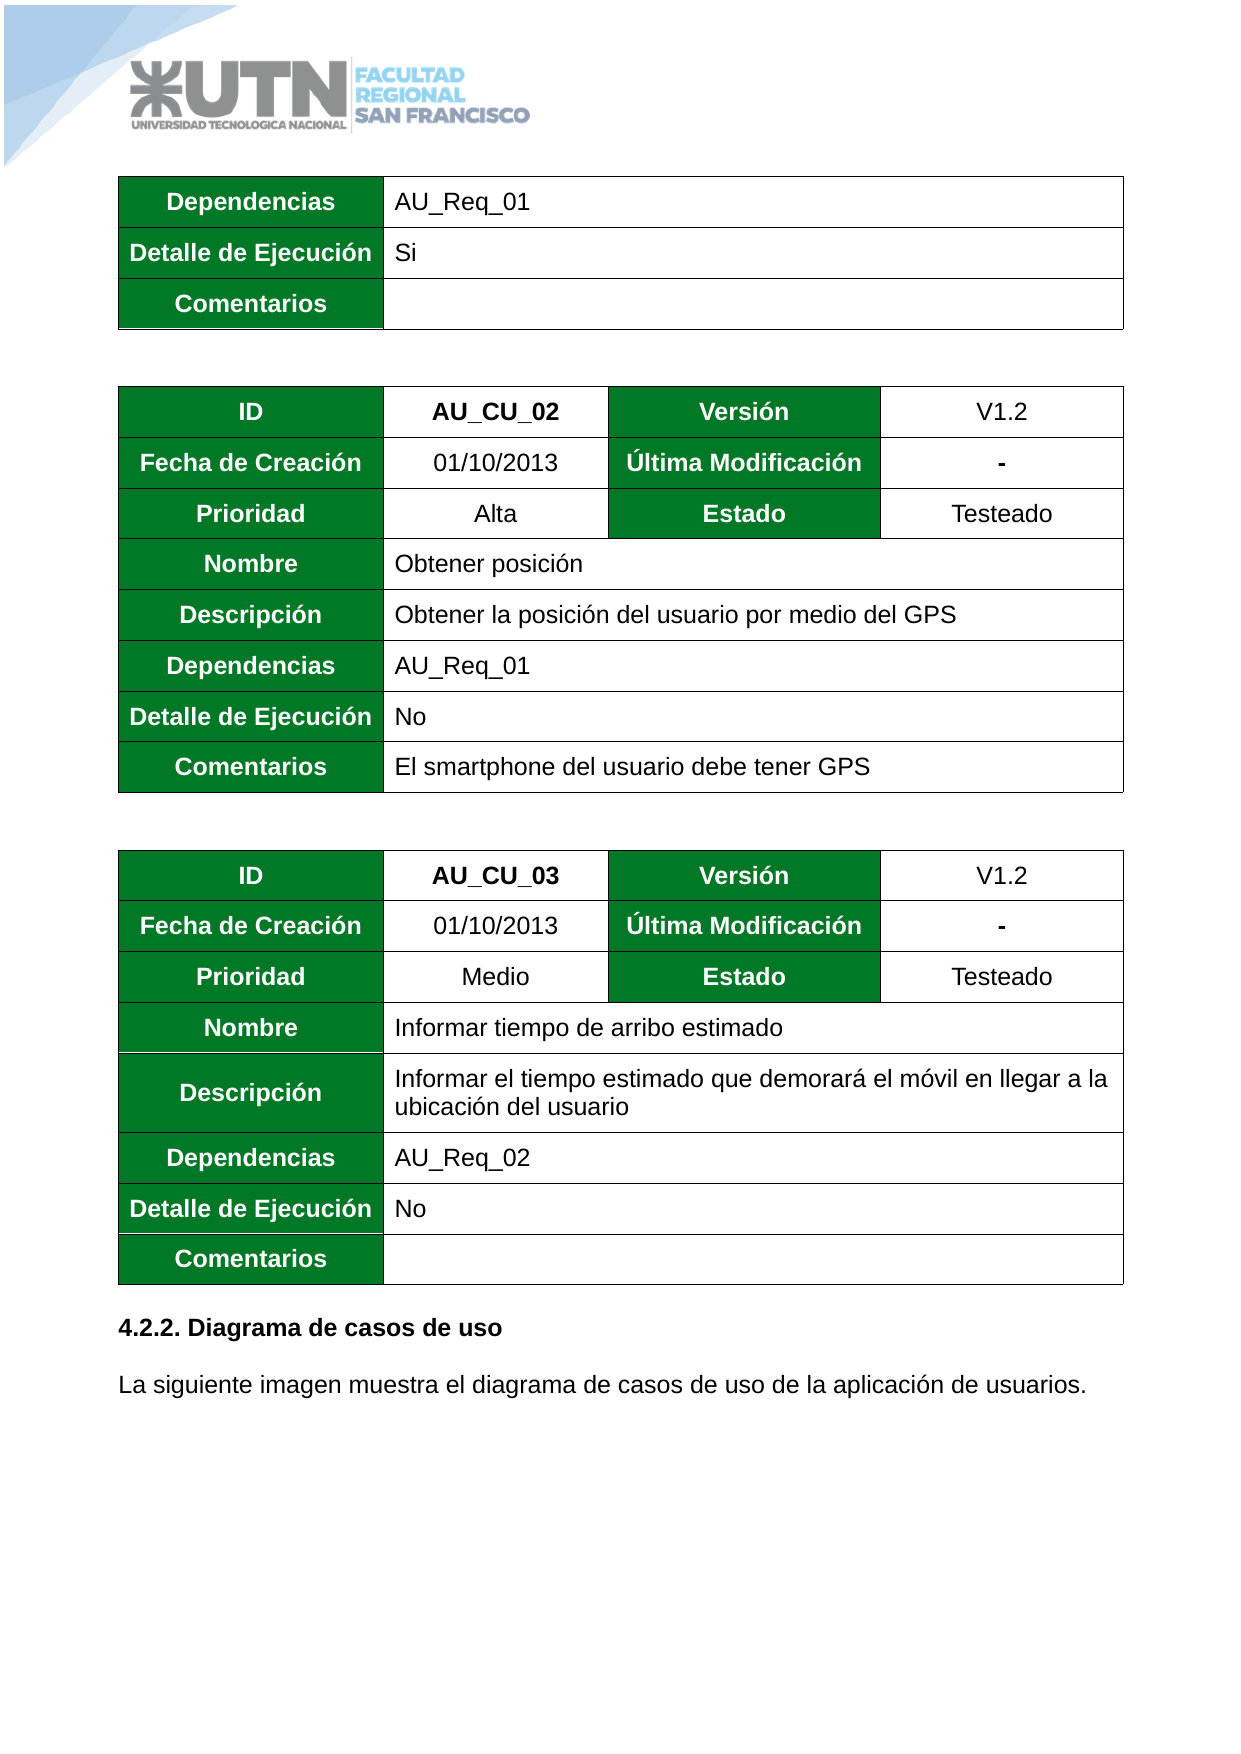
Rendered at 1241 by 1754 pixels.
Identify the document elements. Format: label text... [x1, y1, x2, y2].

table_cell Nombre [119, 1003, 383, 1052]
table_cell Medio [384, 952, 608, 1002]
table_cell Dependencias [119, 177, 383, 227]
table_cell Testeado [881, 489, 1123, 538]
table_cell El smartphone del usuario debe tener GPS [384, 742, 1123, 792]
table_cell Fecha de Creación [119, 438, 383, 488]
table_cell Estado [609, 489, 880, 538]
text 4.2.2. Diagrama de casos de uso [118, 1313, 1122, 1342]
table_cell Informar el tiempo estimado que demorará el móvil en llegar a la ubicación del usuario [384, 1054, 1123, 1132]
table_cell - [881, 901, 1123, 951]
table_cell AU_Req_02 [384, 1133, 1123, 1183]
table_header Versión [609, 851, 880, 900]
table_cell Estado [609, 952, 880, 1002]
table_cell [384, 1235, 1123, 1284]
table_cell Comentarios [119, 742, 383, 792]
table_cell No [384, 692, 1123, 741]
table_cell Testeado [881, 952, 1123, 1002]
table_cell Prioridad [119, 489, 383, 538]
table_cell [384, 279, 1123, 328]
table_cell Descripción [119, 590, 383, 640]
table_cell Nombre [119, 539, 383, 589]
table_cell Alta [384, 489, 608, 538]
table_header V1.2 [881, 851, 1123, 900]
table_cell Comentarios [119, 1235, 383, 1284]
table_cell Fecha de Creación [119, 901, 383, 951]
table_cell Obtener la posición del usuario por medio del GPS [384, 590, 1123, 640]
table_cell Prioridad [119, 952, 383, 1002]
table_cell AU_Req_01 [384, 641, 1123, 691]
table_cell Detalle de Ejecución [119, 692, 383, 741]
table_cell Dependencias [119, 641, 383, 691]
text La siguiente imagen muestra el diagrama de casos de uso de la aplicación de usuarios. [118, 1371, 1122, 1399]
table_cell Última Modificación [609, 438, 880, 488]
table_cell Informar tiempo de arribo estimado [384, 1003, 1123, 1052]
picture [3, 5, 532, 169]
table_header AU_CU_03 [384, 851, 608, 900]
table_cell 01/10/2013 [384, 438, 608, 488]
table_cell Comentarios [119, 279, 383, 328]
table_header ID [119, 851, 383, 900]
table_header AU_CU_02 [384, 387, 608, 437]
table_cell No [384, 1184, 1123, 1233]
table_cell Detalle de Ejecución [119, 1184, 383, 1233]
table_cell Dependencias [119, 1133, 383, 1183]
table_cell Última Modificación [609, 901, 880, 951]
table_header Versión [609, 387, 880, 437]
table_cell Si [384, 228, 1123, 278]
table_cell AU_Req_01 [384, 177, 1123, 227]
table_header ID [119, 387, 383, 437]
table_cell Obtener posición [384, 539, 1123, 589]
table_cell - [881, 438, 1123, 488]
table_cell Detalle de Ejecución [119, 228, 383, 278]
table_cell Descripción [119, 1054, 383, 1132]
table_header V1.2 [881, 387, 1123, 437]
table_cell 01/10/2013 [384, 901, 608, 951]
